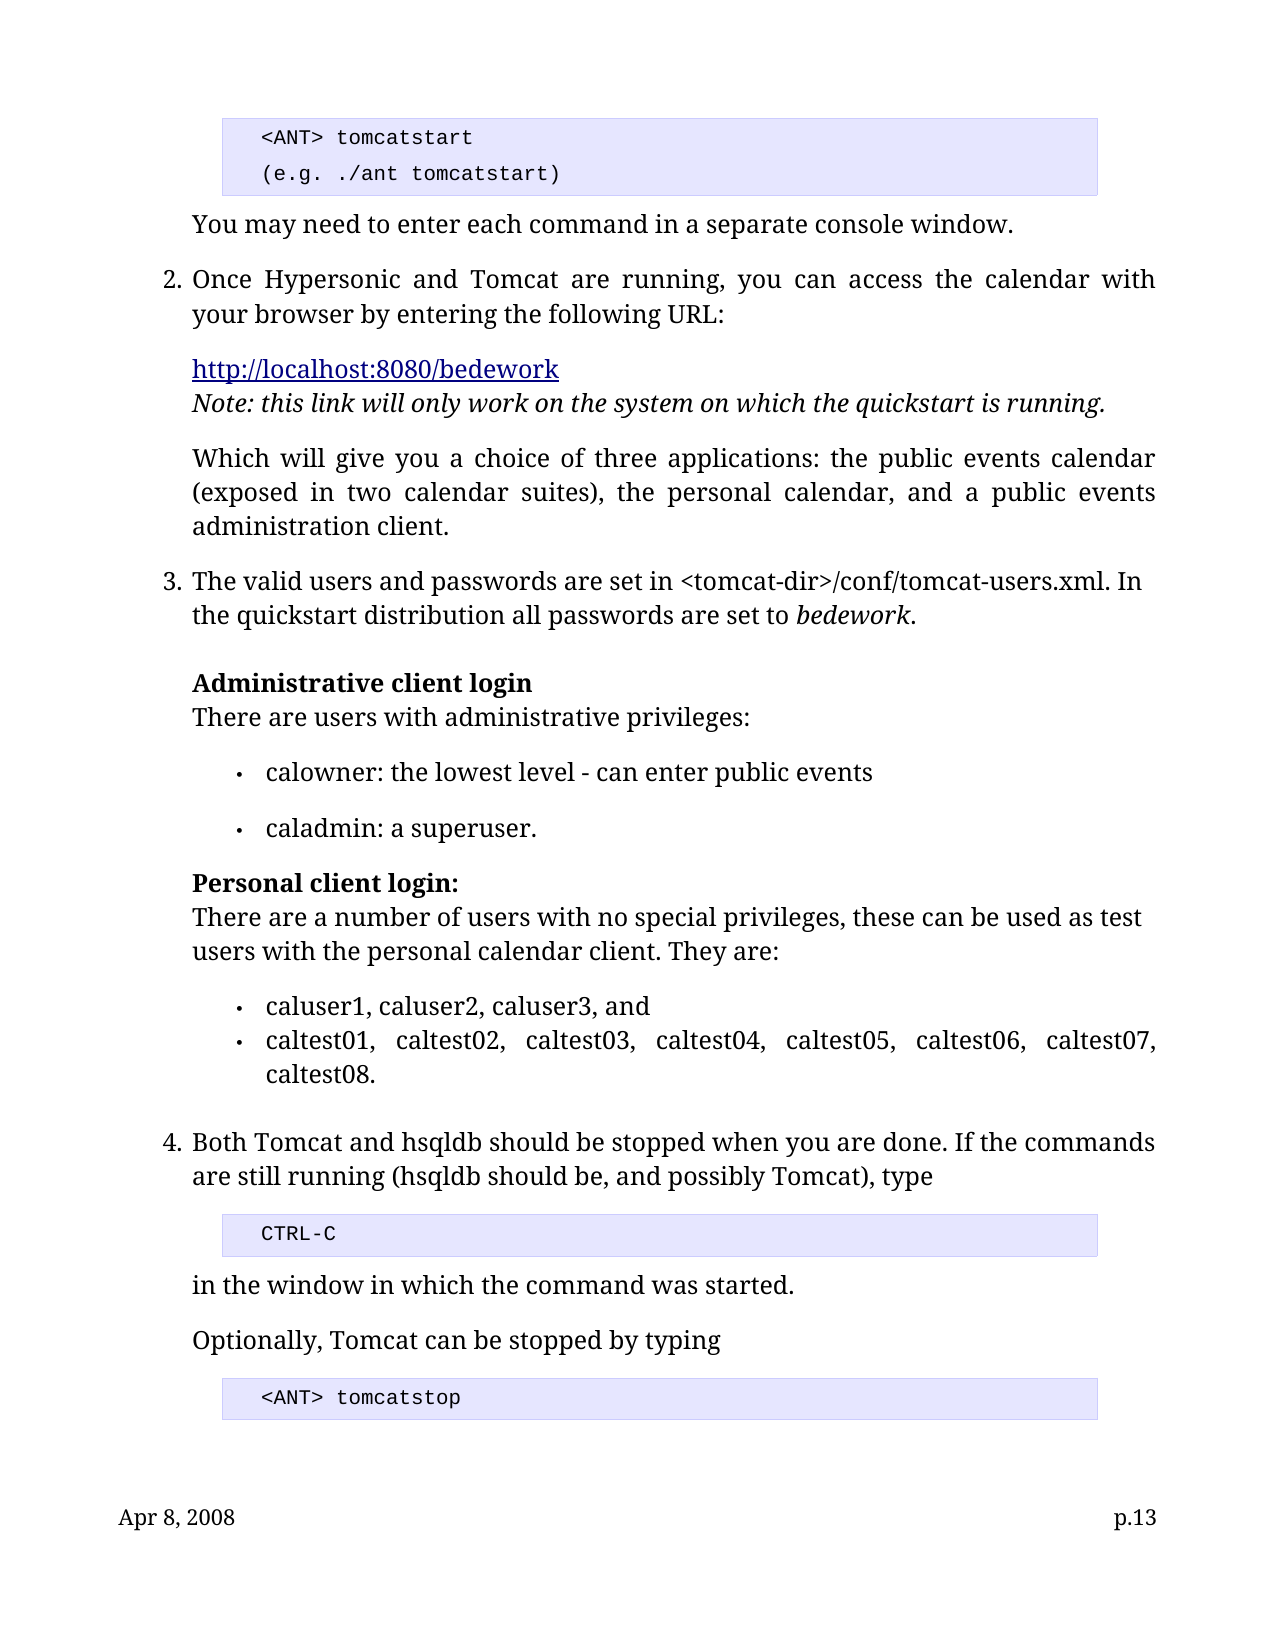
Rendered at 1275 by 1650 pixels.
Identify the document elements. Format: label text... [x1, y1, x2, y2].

list calowner: the lowest level - can enter public events [236, 755, 1157, 789]
list caluser1, caluser2, caluser3, and [236, 988, 1157, 1023]
list caltest01, caltest02, caltest03, caltest04, caltest05, caltest06, caltest07, caltest08. [236, 1023, 1157, 1091]
list Personal client login: There are a number of users with no special privileges, these can be used as test users with the personal calendar client. They are: [162, 865, 1157, 967]
list caladmin: a superuser. [236, 810, 1157, 844]
list Once Hypersonic and Tomcat are running, you can access the calendar with your browser by entering the following URL: [162, 262, 1157, 330]
list Which will give you a choice of three applications: the public events calendar (exposed in two calendar suites), the personal calendar, and a public events administration client. [162, 441, 1157, 543]
list http://localhost:8080/bedework Note: this link will only work on the system on which the quickstart is running. [162, 351, 1157, 419]
list You may need to enter each command in a separate console window. [162, 207, 1157, 241]
list Both Tomcat and hsqldb should be stopped when you are done. If the commands are still running (hsqldb should be, and possibly Tomcat), type [162, 1125, 1157, 1193]
list CTRL-C [223, 1215, 1097, 1256]
list <ANT> tomcatstart (e.g. ./ant tomcatstart) [223, 119, 1097, 195]
list The valid users and passwords are set in <tomcat-dir>/conf/tomcat-users.xml. In the quickstart distribution all passwords are set to bedework. Administrative client login There are users with administrative privileges: [162, 564, 1157, 734]
list <ANT> tomcatstop [223, 1379, 1097, 1419]
list Optionally, Tomcat can be stopped by typing [162, 1323, 1157, 1357]
list in the window in which the command was started. [162, 1267, 1157, 1302]
